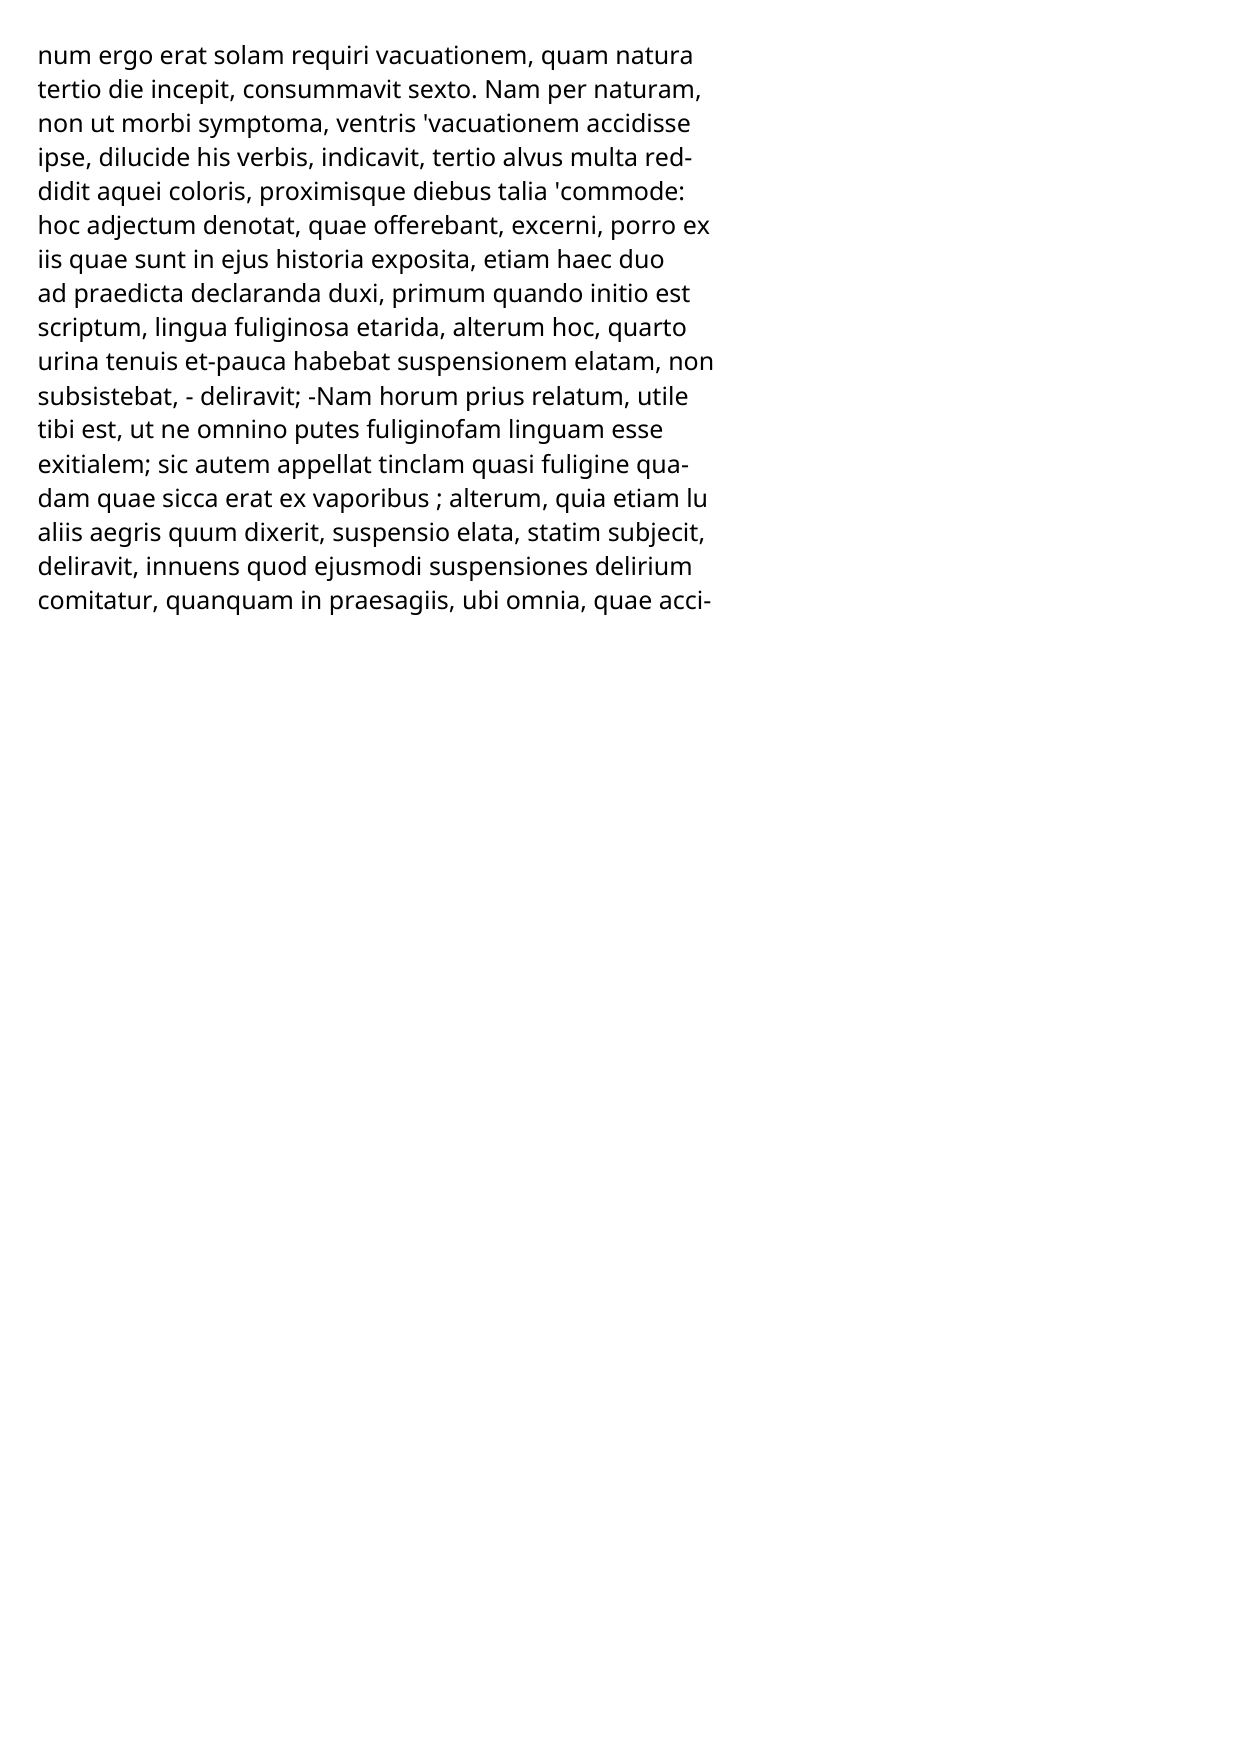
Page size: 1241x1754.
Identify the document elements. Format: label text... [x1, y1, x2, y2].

text num ergo erat solam requiri vacuationem, quam natura tertio die incepit, consummavit sexto. Nam per naturam, non ut morbi symptoma, ventris 'vacuationem accidisse ipse, dilucide his verbis, indicavit, tertio alvus multa red- didit aquei coloris, proximisque diebus talia 'commode: hoc adjectum denotat, quae offerebant, excerni, porro ex iis quae sunt in ejus historia exposita, etiam haec duo ad praedicta declaranda duxi, primum quando initio est scriptum, lingua fuliginosa etarida, alterum hoc, quarto urina tenuis et-pauca habebat suspensionem elatam, non subsistebat, - deliravit; -Nam horum prius relatum, utile tibi est, ut ne omnino putes fuliginofam linguam esse exitialem; sic autem appellat tinclam quasi fuligine qua- dam quae sicca erat ex vaporibus ; alterum, quia etiam lu aliis aegris quum dixerit, suspensio elata, statim subjecit, deliravit, innuens quod ejusmodi suspensiones delirium comitatur, quanquam in praesagiis, ubi omnia, quae acci- [37, 37, 1203, 617]
